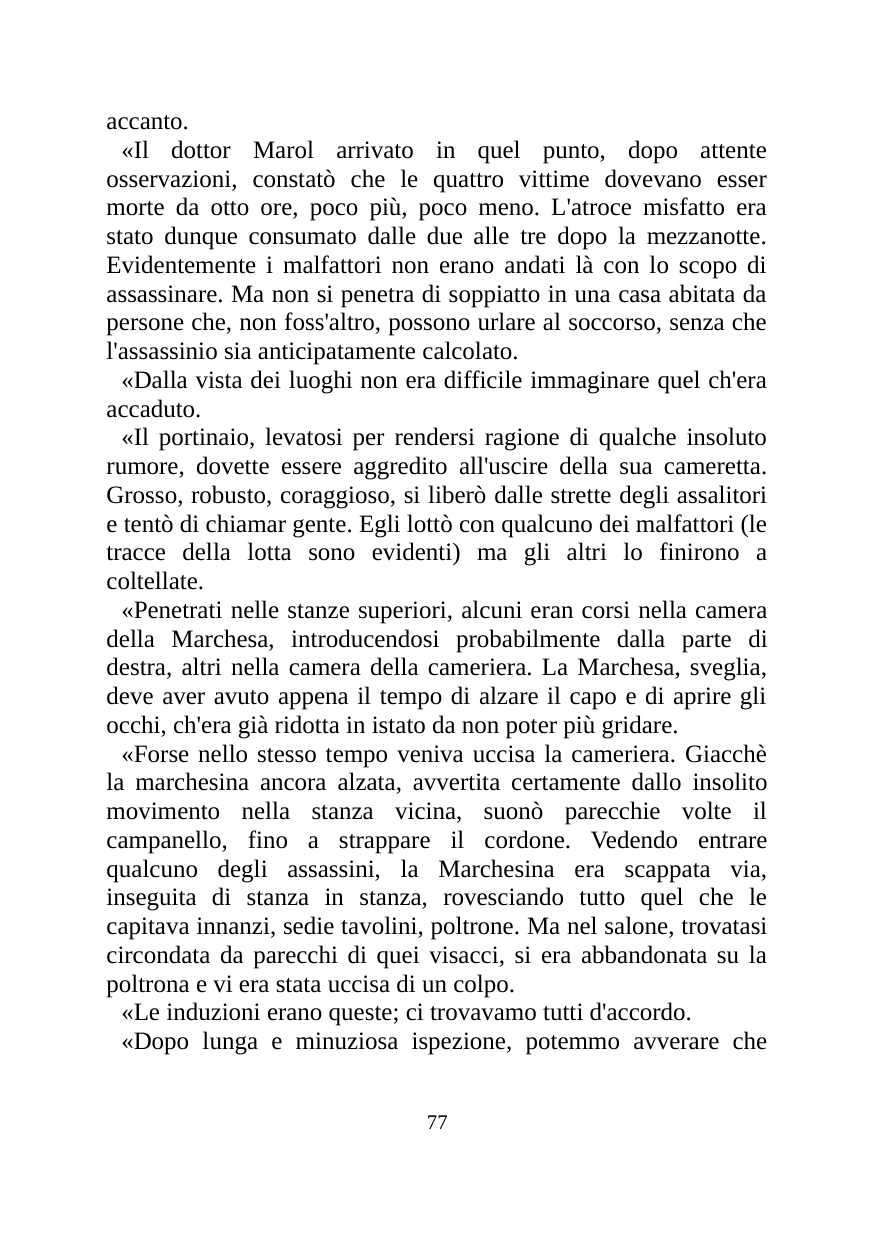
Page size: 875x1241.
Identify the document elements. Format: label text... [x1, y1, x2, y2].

text «Il dottor Marol arrivato in quel punto, dopo attente osservazioni, constatò che le quattro vittime dovevano esser morte da otto ore, poco più, poco meno. L'atroce misfatto era stato dunque consumato dalle due alle tre dopo la mezzanotte. Evidentemente i malfattori non erano andati là con lo scopo di assassinare. Ma non si penetra di soppiatto in una casa abitata da persone che, non foss'altro, possono urlare al soccorso, senza che l'assassinio sia anticipatamente calcolato. [106, 135, 768, 365]
text «Dalla vista dei luoghi non era difficile immaginare quel ch'era accaduto. [106, 365, 768, 422]
text «Dopo lunga e minuziosa ispezione, potemmo avverare che [106, 1026, 768, 1055]
text «Le induzioni erano queste; ci trovavamo tutti d'accordo. [106, 997, 768, 1026]
text «Penetrati nelle stanze superiori, alcuni eran corsi nella camera della Marchesa, introducendosi probabilmente dalla parte di destra, altri nella camera della cameriera. La Marchesa, sveglia, deve aver avuto appena il tempo di alzare il capo e di aprire gli occhi, ch'era già ridotta in istato da non poter più gridare. [106, 595, 768, 739]
text «Forse nello stesso tempo veniva uccisa la cameriera. Giacchè la marchesina ancora alzata, avvertita certamente dallo insolito movimento nella stanza vicina, suonò parecchie volte il campanello, fino a strappare il cordone. Vedendo entrare qualcuno degli assassini, la Marchesina era scappata via, inseguita di stanza in stanza, rovesciando tutto quel che le capitava innanzi, sedie tavolini, poltrone. Ma nel salone, trovatasi circondata da parecchi di quei visacci, si era abbandonata su la poltrona e vi era stata uccisa di un colpo. [106, 739, 768, 997]
text accanto. [106, 106, 768, 135]
text «Il portinaio, levatosi per rendersi ragione di qualche insoluto rumore, dovette essere aggredito all'uscire della sua cameretta. Grosso, robusto, coraggioso, si liberò dalle strette degli assalitori e tentò di chiamar gente. Egli lottò con qualcuno dei malfattori (le tracce della lotta sono evidenti) ma gli altri lo finirono a coltellate. [106, 422, 768, 595]
